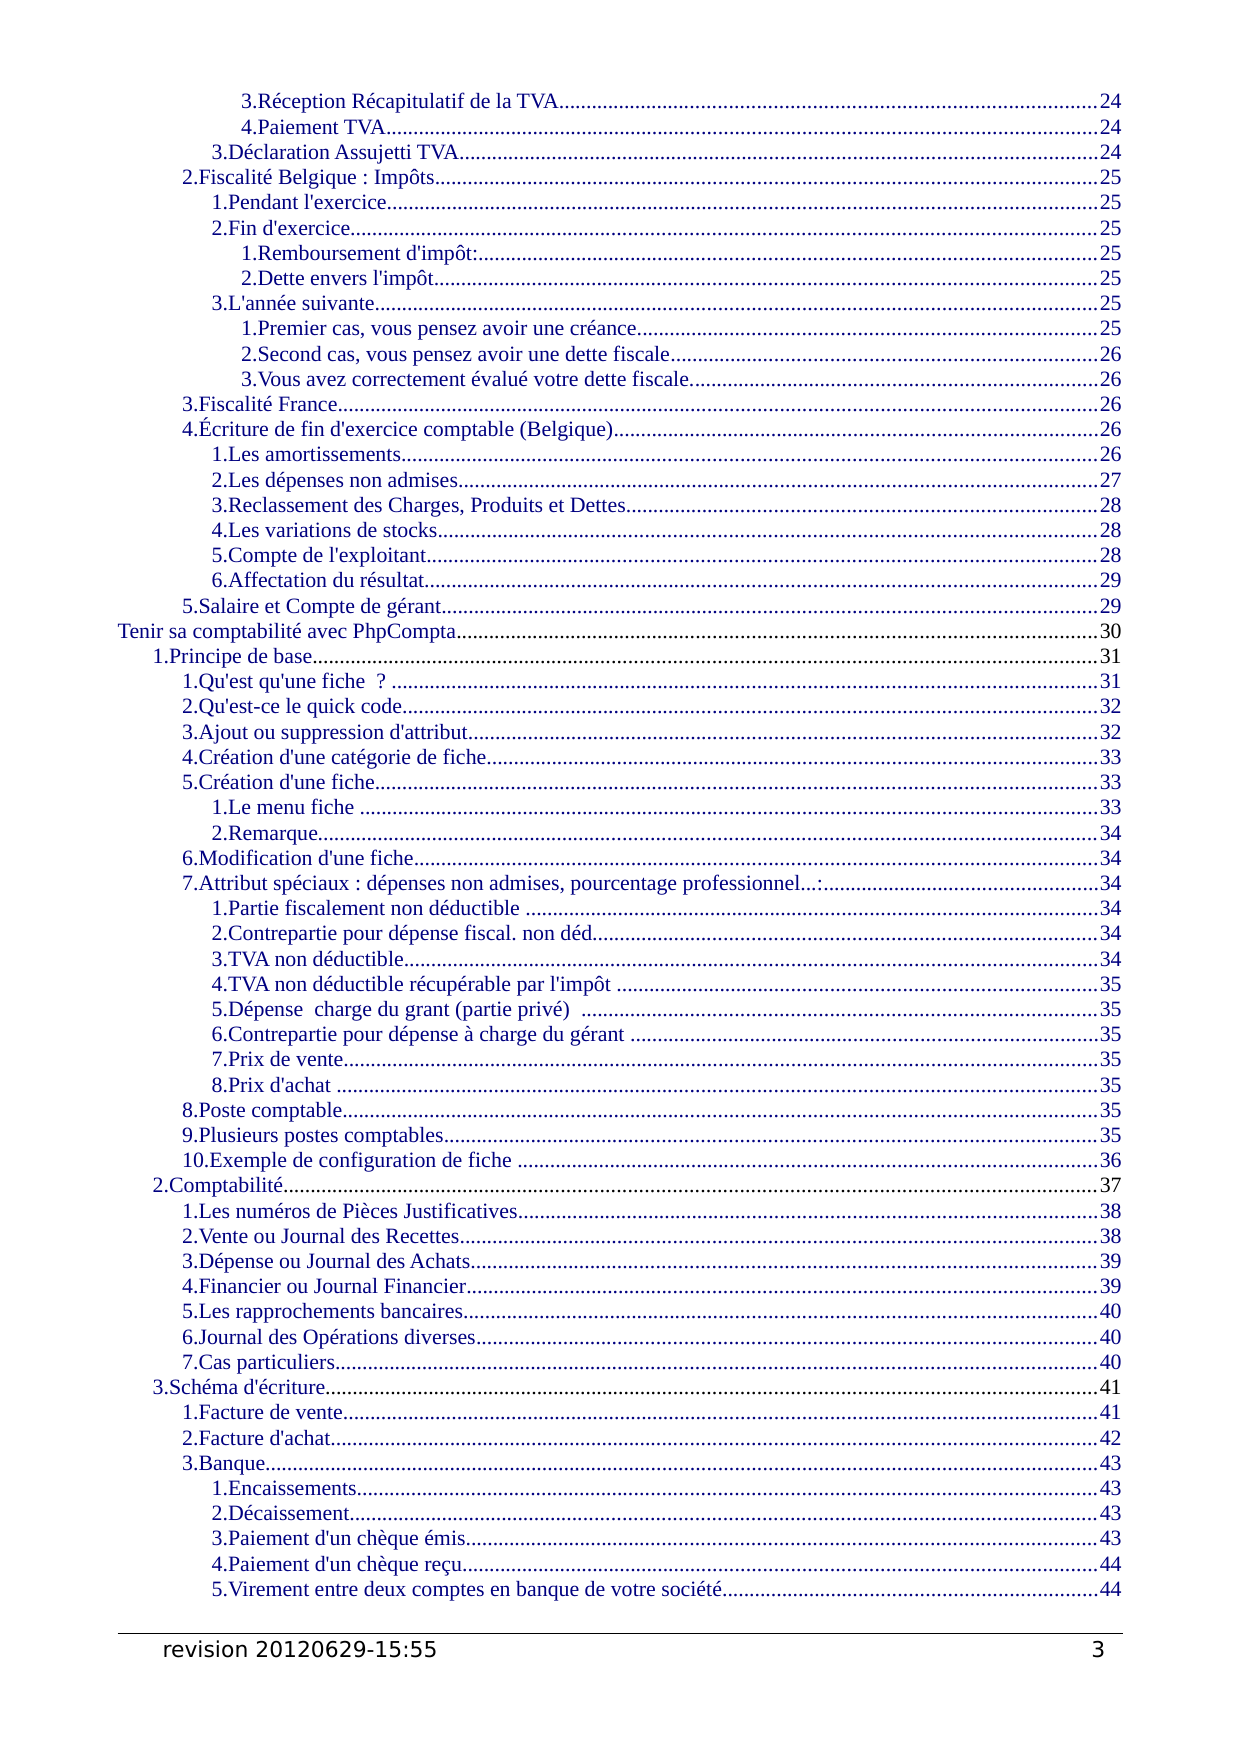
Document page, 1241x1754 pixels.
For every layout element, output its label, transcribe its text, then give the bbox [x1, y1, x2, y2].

text 4.Paiement d'un chèque reçu 44 [206, 1551, 1123, 1576]
text 3.Reclassement des Charges, Produits et Dettes 28 [206, 492, 1123, 517]
text 3.Banque 43 [176, 1450, 1123, 1475]
text 5.Les rapprochements bancaires 40 [176, 1298, 1123, 1324]
text 4.Financier ou Journal Financier 39 [176, 1273, 1123, 1298]
text 1.Remboursement d'impôt: 25 [235, 240, 1123, 265]
text 3.Schéma d'écriture 41 [147, 1374, 1123, 1399]
text 5.Compte de l'exploitant 28 [206, 542, 1123, 567]
text 1.Les numéros de Pièces Justificatives 38 [176, 1198, 1123, 1223]
text 2.Vente ou Journal des Recettes 38 [176, 1223, 1123, 1248]
text 6.Affectation du résultat 29 [206, 567, 1123, 593]
text 5.Création d'une fiche 33 [176, 769, 1123, 794]
text 7.Attribut spéciaux : dépenses non admises, pourcentage professionnel...: 34 [176, 870, 1123, 895]
text 1.Le menu fiche 33 [206, 794, 1123, 819]
text 3.Ajout ou suppression d'attribut 32 [176, 719, 1123, 744]
text 6.Modification d'une fiche 34 [176, 845, 1123, 870]
text 1.Les amortissements 26 [206, 441, 1123, 467]
text 2.Contrepartie pour dépense fiscal. non déd. 34 [206, 920, 1123, 946]
text 2.Dette envers l'impôt 25 [235, 265, 1123, 290]
text 7.Prix de vente 35 [206, 1046, 1123, 1072]
text Tenir sa comptabilité avec PhpCompta 30 [117, 618, 1123, 643]
text 1.Principe de base 31 [147, 643, 1123, 668]
text 3.L'année suivante 25 [206, 290, 1123, 315]
text 1.Facture de vente 41 [176, 1399, 1123, 1424]
text 3.Fiscalité France 26 [176, 391, 1123, 416]
text 2.Comptabilité 37 [147, 1172, 1123, 1198]
text 6.Journal des Opérations diverses 40 [176, 1324, 1123, 1349]
text 3.TVA non déductible 34 [206, 946, 1123, 971]
text 1.Premier cas, vous pensez avoir une créance. 25 [235, 315, 1123, 341]
text 9.Plusieurs postes comptables 35 [176, 1122, 1123, 1147]
text 3.Dépense ou Journal des Achats 39 [176, 1248, 1123, 1273]
text 2.Fin d'exercice 25 [206, 214, 1123, 240]
text 8.Poste comptable 35 [176, 1097, 1123, 1122]
text 2.Fiscalité Belgique : Impôts 25 [176, 164, 1123, 189]
text 2.Facture d'achat 42 [176, 1424, 1123, 1450]
text 2.Remarque 34 [206, 819, 1123, 845]
text 3.Réception Récapitulatif de la TVA 24 [235, 88, 1123, 114]
text 2.Décaissement 43 [206, 1500, 1123, 1525]
text 3.Paiement d'un chèque émis 43 [206, 1525, 1123, 1551]
text 4.Paiement TVA 24 [235, 114, 1123, 139]
text 4.TVA non déductible récupérable par l'impôt 35 [206, 971, 1123, 996]
text 5.Salaire et Compte de gérant 29 [176, 593, 1123, 618]
text 7.Cas particuliers 40 [176, 1349, 1123, 1374]
text 1.Qu'est qu'une fiche ? 31 [176, 668, 1123, 693]
text 5.Virement entre deux comptes en banque de votre société 44 [206, 1576, 1123, 1601]
text 2.Les dépenses non admises 27 [206, 467, 1123, 492]
text 8.Prix d'achat 35 [206, 1072, 1123, 1097]
text 4.Les variations de stocks 28 [206, 517, 1123, 542]
text 6.Contrepartie pour dépense à charge du gérant 35 [206, 1021, 1123, 1046]
text 2.Qu'est-ce le quick code 32 [176, 693, 1123, 719]
text 4.Écriture de fin d'exercice comptable (Belgique) 26 [176, 416, 1123, 441]
text 1.Pendant l'exercice 25 [206, 189, 1123, 214]
text 4.Création d'une catégorie de fiche 33 [176, 744, 1123, 769]
text 5.Dépense charge du grant (partie privé) 35 [206, 996, 1123, 1021]
text 3.Déclaration Assujetti TVA 24 [206, 139, 1123, 164]
text 1.Encaissements 43 [206, 1475, 1123, 1500]
text 10.Exemple de configuration de fiche 36 [176, 1147, 1123, 1172]
text 3.Vous avez correctement évalué votre dette fiscale. 26 [235, 366, 1123, 391]
text 2.Second cas, vous pensez avoir une dette fiscale 26 [235, 341, 1123, 366]
text 1.Partie fiscalement non déductible 34 [206, 895, 1123, 920]
